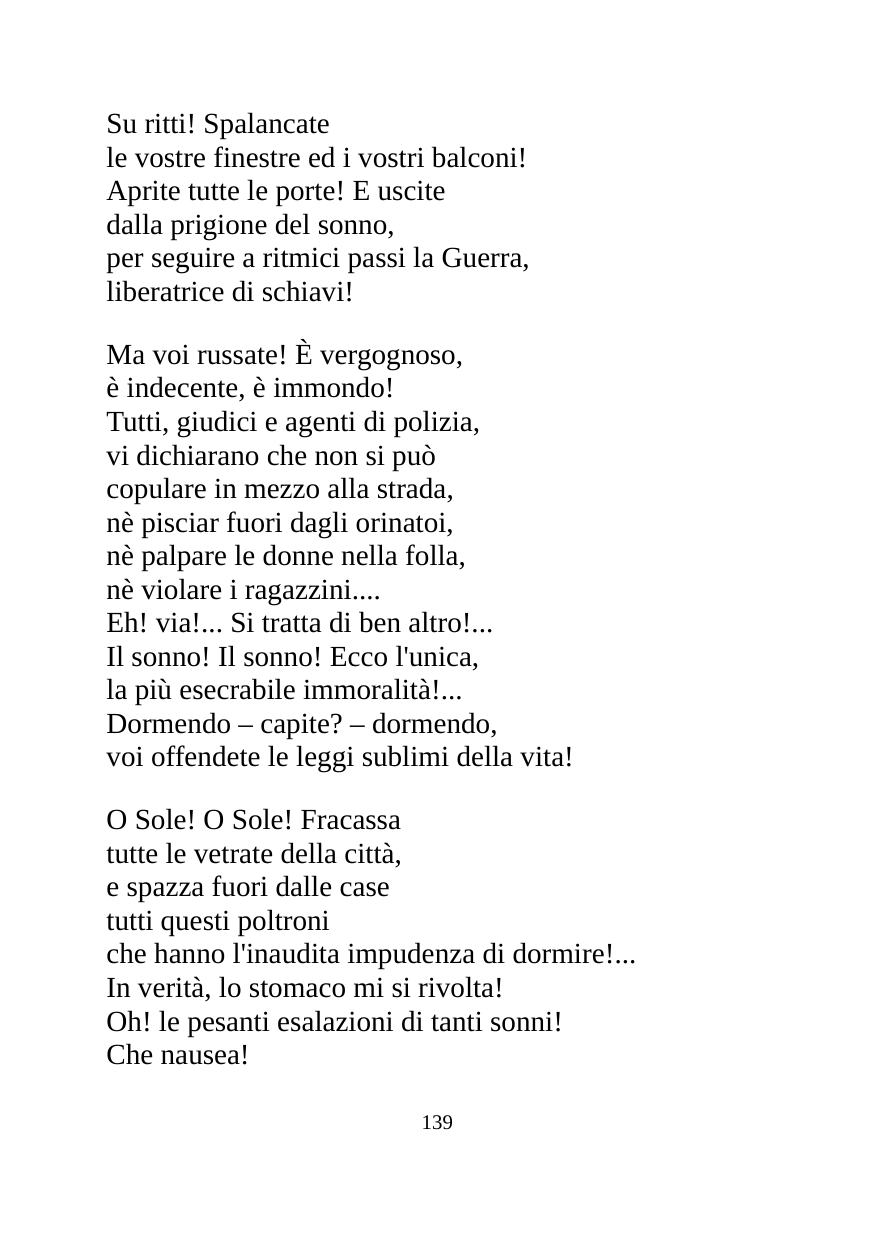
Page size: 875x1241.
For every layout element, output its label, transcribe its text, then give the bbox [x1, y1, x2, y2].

text Su ritti! Spalancate le vostre finestre ed i vostri balconi! Aprite tutte le porte! E uscite dalla prigione del sonno, per seguire a ritmici passi la Guerra, liberatrice di schiavi! [106, 106, 768, 307]
text Ma voi russate! È vergognoso, è indecente, è immondo! Tutti, giudici e agenti di polizia, vi dichiarano che non si può copulare in mezzo alla strada, nè pisciar fuori dagli orinatoi, nè palpare le donne nella folla, nè violare i ragazzini.... Eh! via!... Si tratta di ben altro!... Il sonno! Il sonno! Ecco l'unica, la più esecrabile immoralità!... Dormendo – capite? – dormendo, voi offendete le leggi sublimi della vita! [106, 337, 768, 773]
text O Sole! O Sole! Fracassa tutte le vetrate della città, e spazza fuori dalle case tutti questi poltroni che hanno l'inaudita impudenza di dormire!... In verità, lo stomaco mi si rivolta! Oh! le pesanti esalazioni di tanti sonni! Che nausea! [106, 802, 768, 1071]
